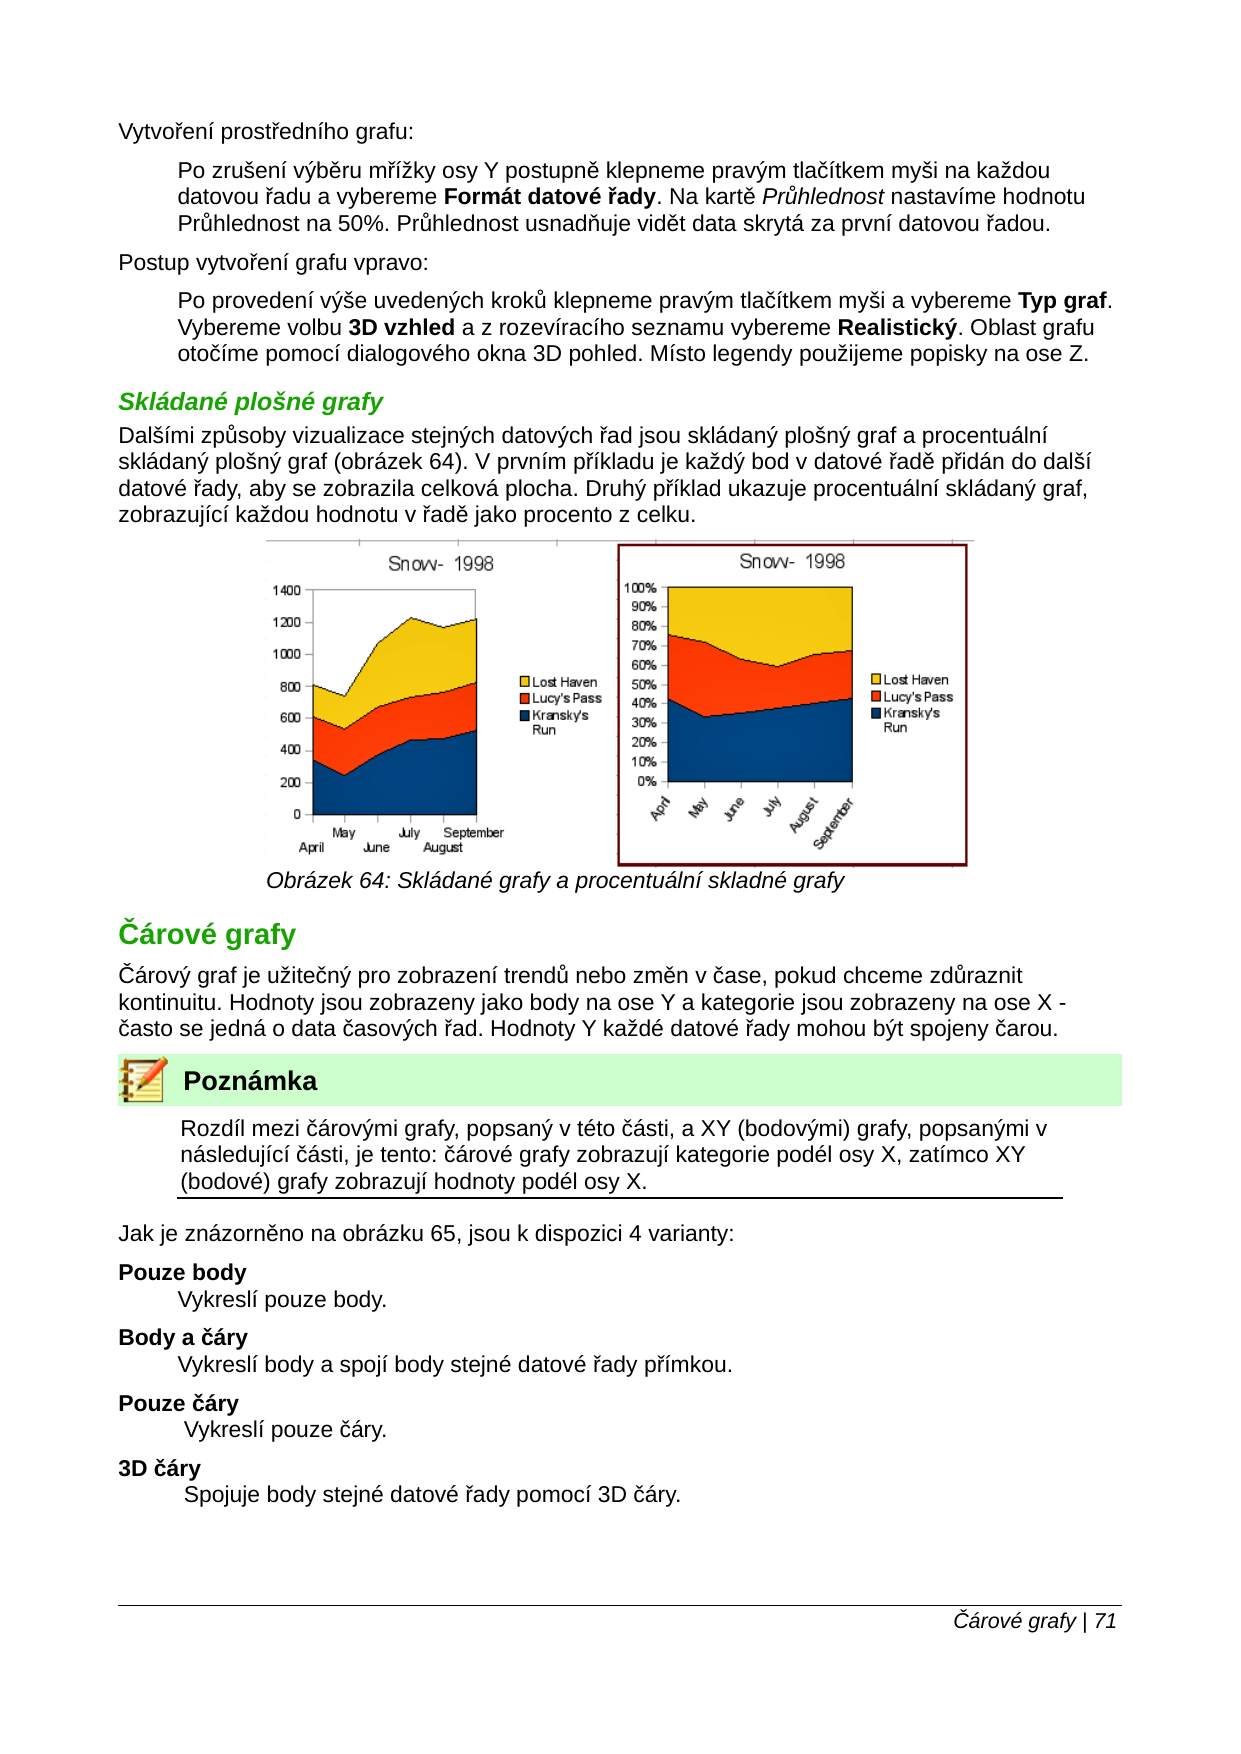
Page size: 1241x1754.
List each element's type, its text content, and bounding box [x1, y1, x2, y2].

list Postup vytvoření grafu vpravo: [118, 248, 1122, 275]
text 3D čáry [118, 1455, 1122, 1481]
subtitle Skládané plošné grafy [118, 387, 1122, 416]
text Body a čáry [118, 1324, 1122, 1351]
text Rozdíl mezi čárovými grafy, popsaný v této části, a XY (bodovými) grafy, popsanými v následující části, je tento: čárové grafy zobrazují kategorie podél osy X, zatímco XY (bodové) grafy zobrazují hodnoty podél osy X. [177, 1112, 1063, 1197]
text Spojuje body stejné datové řady pomocí 3D čáry. [177, 1481, 1122, 1507]
text Jak je znázorněno na obrázku 65, jsou k dispozici 4 varianty: [118, 1220, 1122, 1247]
subtitle Poznámka [118, 1054, 1122, 1106]
subtitle Čárové grafy [118, 917, 1122, 951]
text Vykreslí pouze čáry. [177, 1416, 1122, 1442]
picture [119, 1055, 170, 1106]
text Po zrušení výběru mřížky osy Y postupně klepneme pravým tlačítkem myši na každou datovou řadu a vybereme Formát datové řady. Na kartě Průhlednost nastavíme hodnotu Průhlednost na 50%. Průhlednost usnadňuje vidět data skrytá za první datovou řadou. [177, 157, 1122, 236]
text Pouze čáry [118, 1389, 1122, 1416]
text Pouze body [118, 1259, 1122, 1286]
text Dalšími způsoby vizualizace stejných datových řad jsou skládaný plošný graf a procentuální skládaný plošný graf (obrázek 64). V prvním příkladu je každý bod v datové řadě přidán do další datové řady, aby se zobrazila celková plocha. Druhý příklad ukazuje procentuální skládaný graf, zobrazující každou hodnotu v řadě jako procento z celku. [118, 422, 1122, 527]
picture [265, 539, 975, 868]
text Vykreslí body a spojí body stejné datové řady přímkou. [177, 1351, 1122, 1377]
text Čárový graf je užitečný pro zobrazení trendů nebo změn v čase, pokud chceme zdůraznit kontinuitu. Hodnoty jsou zobrazeny jako body na ose Y a kategorie jsou zobrazeny na ose X - často se jedná o data časových řad. Hodnoty Y každé datové řady mohou být spojeny čarou. [118, 962, 1122, 1042]
text Vykreslí pouze body. [177, 1286, 1122, 1312]
list Vytvoření prostředního grafu: [118, 118, 1122, 144]
text Po provedení výše uvedených kroků klepneme pravým tlačítkem myši a vybereme Typ graf. Vybereme volbu 3D vzhled a z rozevíracího seznamu vybereme Realistický. Oblast grafu otočíme pomocí dialogového okna 3D pohled. Místo legendy použijeme popisky na ose Z. [177, 287, 1122, 366]
text Obrázek 64: Skládané grafy a procentuální skladné grafy [266, 868, 974, 893]
